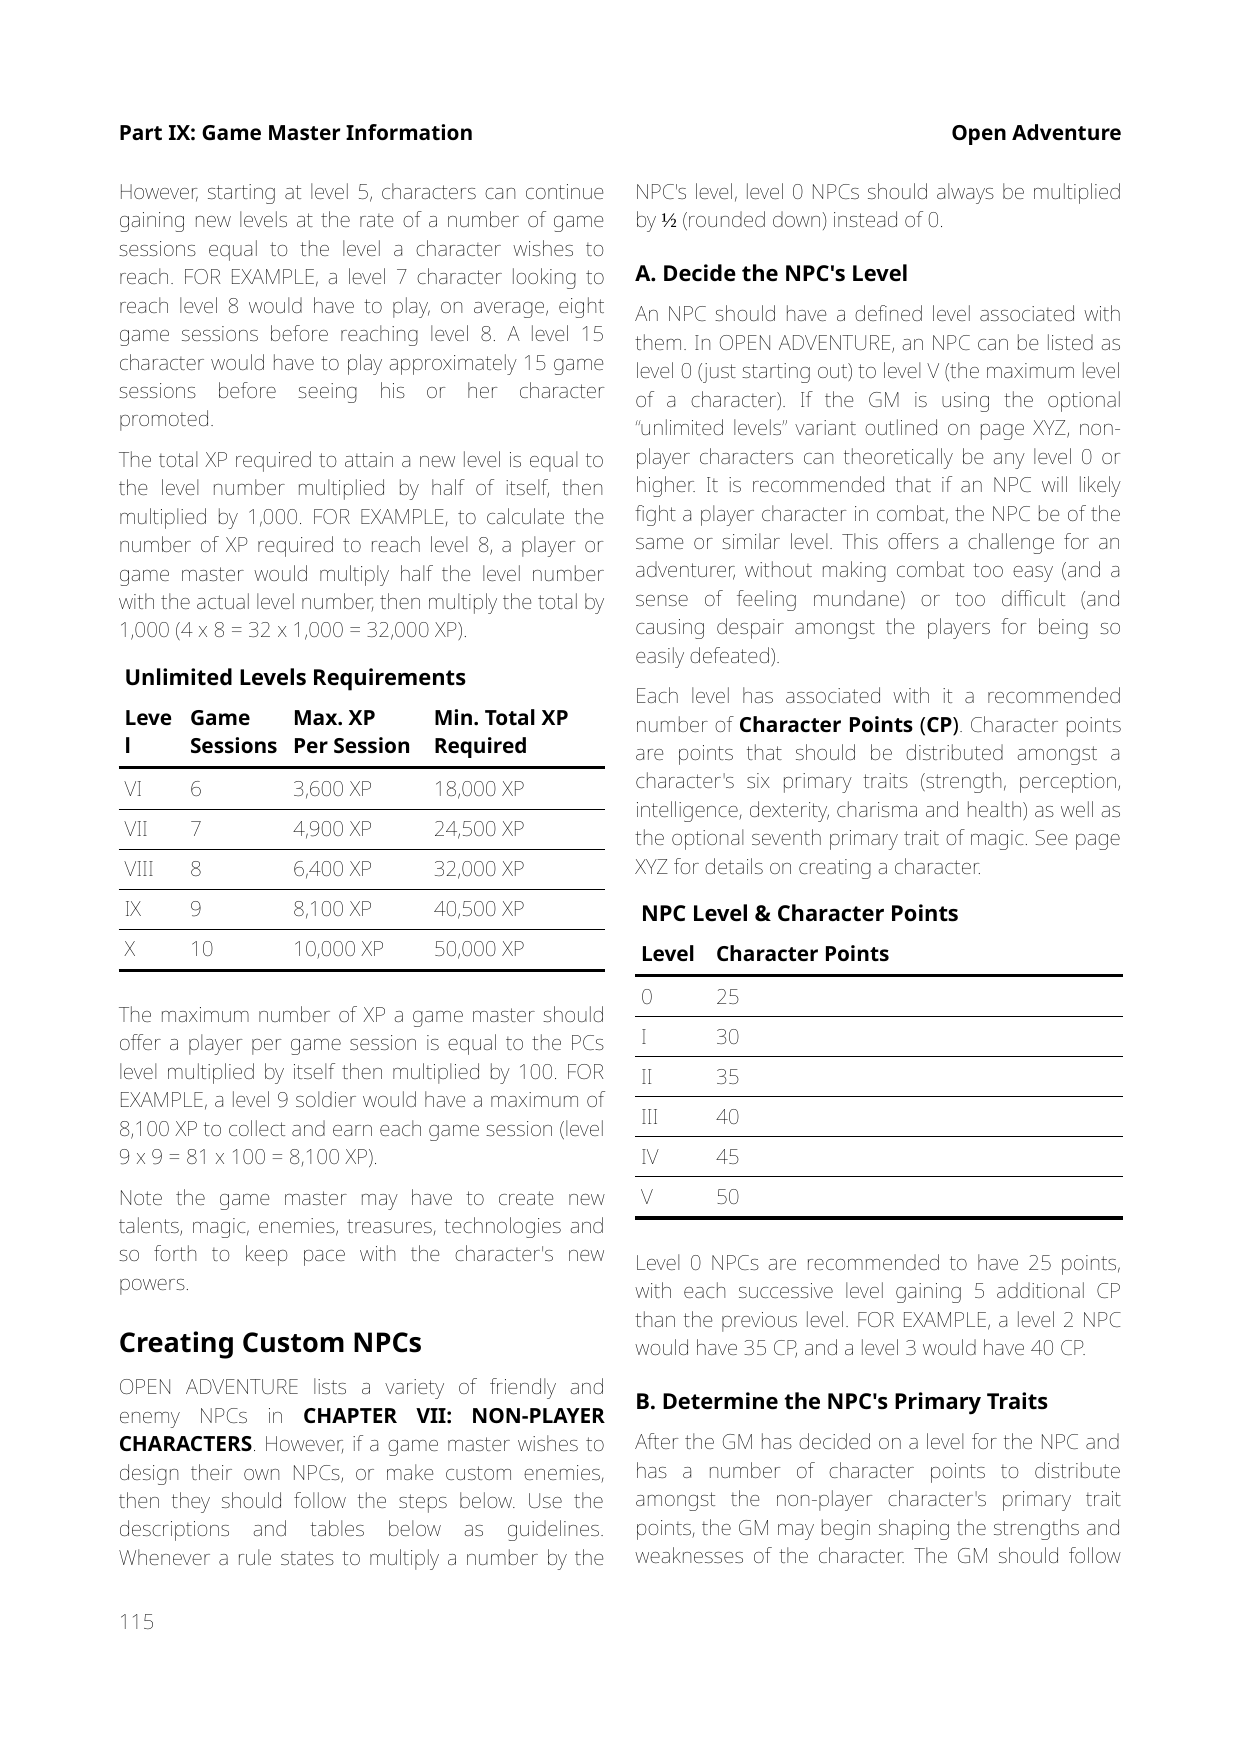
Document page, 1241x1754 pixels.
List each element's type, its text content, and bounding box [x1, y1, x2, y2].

table_cell 10 [184, 930, 287, 968]
text Note the game master may have to create new talents, magic, enemies, treasures, technologies and so forth to keep pace with the character's new powers. [118, 1183, 605, 1296]
table_cell 9 [184, 890, 287, 928]
table_header NPC Level & Character Points [635, 892, 1123, 933]
table_cell V [635, 1177, 710, 1216]
table_cell 6 [184, 769, 287, 808]
table_cell Character Points [710, 934, 1123, 973]
table_cell 32,000 XP [428, 850, 605, 888]
table_cell 8 [184, 850, 287, 888]
table_cell IX [119, 890, 184, 928]
table_cell 50,000 XP [428, 930, 605, 968]
table_cell 7 [184, 810, 287, 848]
table_cell 10,000 XP [287, 930, 428, 968]
table_header Unlimited Levels Requirements [119, 656, 605, 697]
table_cell 30 [710, 1017, 1123, 1056]
table_cell Level [635, 934, 710, 973]
text Creating Custom NPCs [118, 1323, 605, 1360]
table_cell 18,000 XP [428, 769, 605, 808]
table_cell 45 [710, 1137, 1123, 1176]
text The maximum number of XP a game master should offer a player per game session is equal to the PCs level multiplied by itself then multiplied by 100. FOR EXAMPLE, a level 9 soldier would have a maximum of 8,100 XP to collect and earn each game session (level 9 x 9 = 81 x 100 = 8,100 XP). [118, 1000, 605, 1171]
table_cell VIII [119, 850, 184, 888]
table_cell Min. Total XP Required [428, 697, 605, 766]
text B. Determine the NPC's Primary Traits [635, 1386, 1122, 1416]
table_cell VII [119, 810, 184, 848]
table_cell II [635, 1057, 710, 1096]
table_cell X [119, 930, 184, 968]
text OPEN ADVENTURE lists a variety of friendly and enemy NPCs in CHAPTER VII: NON-PLAYER CHARACTERS. However, if a game master wishes to design their own NPCs, or make custom enemies, then they should follow the steps below. Use the descriptions and tables below as guidelines. Whenever a rule states to multiply a number by the [118, 1372, 605, 1571]
table_cell III [635, 1097, 710, 1136]
table_cell 3,600 XP [287, 769, 428, 808]
text An NPC should have a defined level associated with them. In OPEN ADVENTURE, an NPC can be listed as level 0 (just starting out) to level V (the maximum level of a character). If the GM is using the optional “unlimited levels” variant outlined on page XYZ, non-player characters can theoretically be any level 0 or higher. It is recommended that if an NPC will likely fight a player character in combat, the NPC be of the same or similar level. This offers a challenge for an adventurer, without making combat too easy (and a sense of feeling mundane) or too difficult (and causing despair amongst the players for being so easily defeated). [635, 299, 1122, 669]
table_cell 24,500 XP [428, 810, 605, 848]
table_cell I [635, 1017, 710, 1056]
table_cell 40,500 XP [428, 890, 605, 928]
text A. Decide the NPC's Level [635, 258, 1122, 288]
table_cell 40 [710, 1097, 1123, 1136]
text However, starting at level 5, characters can continue gaining new levels at the rate of a number of game sessions equal to the level a character wishes to reach. FOR EXAMPLE, a level 7 character looking to reach level 8 would have to play, on average, eight game sessions before reaching level 8. A level 15 character would have to play approximately 15 game sessions before seeing his or her character promoted. [118, 177, 605, 433]
text Level 0 NPCs are recommended to have 25 points, with each successive level gaining 5 additional CP than the previous level. FOR EXAMPLE, a level 2 NPC would have 35 CP, and a level 3 would have 40 CP. [635, 1220, 1122, 1362]
table_cell IV [635, 1137, 710, 1176]
table_cell 6,400 XP [287, 850, 428, 888]
table_cell 4,900 XP [287, 810, 428, 848]
table_cell Level [119, 697, 184, 766]
table_cell 0 [635, 977, 710, 1016]
text Each level has associated with it a recommended number of Character Points (CP). Character points are points that should be distributed amongst a character's six primary traits (strength, perception, intelligence, dexterity, charisma and health) as well as the optional seventh primary trait of magic. See page XYZ for details on creating a character. [635, 681, 1122, 880]
text The total XP required to attain a new level is equal to the level number multiplied by half of itself, then multiplied by 1,000. FOR EXAMPLE, to calculate the number of XP required to reach level 8, a player or game master would multiply half the level number with the actual level number, then multiply the total by 1,000 (4 x 8 = 32 x 1,000 = 32,000 XP). [118, 445, 605, 644]
table_cell 35 [710, 1057, 1123, 1096]
text After the GM has decided on a level for the NPC and has a number of character points to distribute amongst the non-player character's primary trait points, the GM may begin shaping the strengths and weaknesses of the character. The GM should follow [635, 1427, 1122, 1570]
table_cell 8,100 XP [287, 890, 428, 928]
table_cell VI [119, 769, 184, 808]
table_cell 50 [710, 1177, 1123, 1216]
table_cell Game Sessions [184, 697, 287, 766]
text NPC's level, level 0 NPCs should always be multiplied by ½ (rounded down) instead of 0. [635, 177, 1122, 234]
table_cell 25 [710, 977, 1123, 1016]
table_cell Max. XP Per Session [287, 697, 428, 766]
